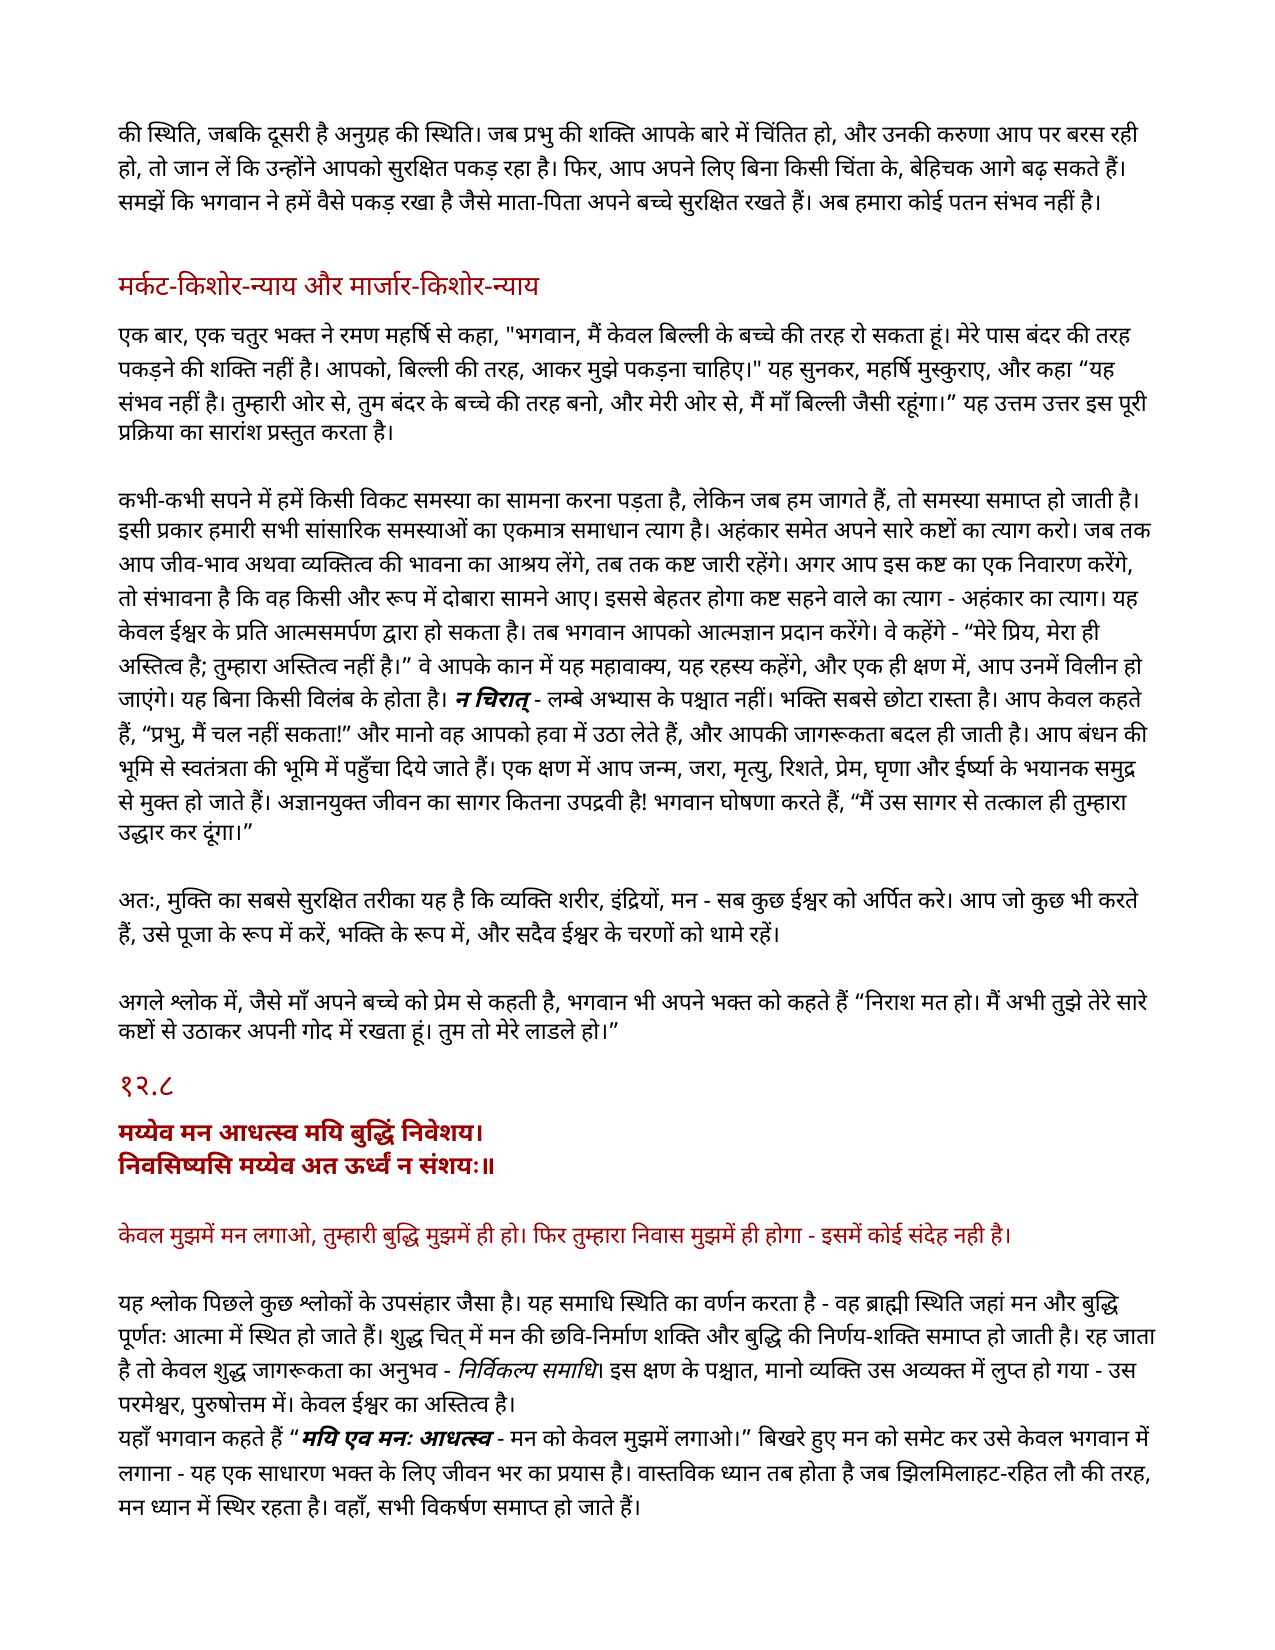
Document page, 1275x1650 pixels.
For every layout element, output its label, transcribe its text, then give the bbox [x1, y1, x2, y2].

subtitle १२.८ [118, 1064, 1157, 1107]
text निवसिष्यसि मय्येव अत ऊर्ध्वं न संशयः॥ [118, 1152, 1157, 1184]
subtitle मर्कट-किशोर-न्याय और मार्जार-किशोर-न्याय [118, 266, 1157, 306]
text कभी-कभी सपने में हमें किसी विकट समस्या का सामना करना पड़ता है, लेकिन जब हम जागते हैं, तो समस्या समाप्त हो जाती है। इसी प्रकार हमारी सभी सांसारिक समस्याओं का एकमात्र समाधान त्याग है। अहंकार समेत अपने सारे कष्टों का त्याग करो। जब तक आप जीव-भाव अथवा व्यक्तित्व की भावना का आश्रय लेंगे, तब तक कष्ट जारी रहेंगे। अगर आप इस कष्ट का एक निवारण करेंगे, तो संभावना है कि वह किसी और रूप में दोबारा सामने आए। इससे बेहतर होगा कष्ट सहने वाले का त्याग - अहंकार का त्याग। यह केवल ईश्वर के प्रति आत्मसमर्पण द्वारा हो सकता है। तब भगवान आपको आत्मज्ञान प्रदान करेंगे। वे कहेंगे - “मेरे प्रिय, मेरा ही अस्तित्व है; तुम्हारा अस्तित्व नहीं है।” वे आपके कान में यह महावाक्य, यह रहस्य कहेंगे, और एक ही क्षण में, आप उनमें विलीन हो जाएंगे। यह बिना किसी विलंब के होता है। न चिरात् - लम्बे अभ्यास के पश्चात नहीं। भक्ति सबसे छोटा रास्ता है। आप केवल कहते हैं, “प्रभु, मैं चल नहीं सकता!” और मानो वह आपको हवा में उठा लेते हैं, और आपकी जागरूकता बदल ही जाती है। आप बंधन की भूमि से स्वतंत्रता की भूमि में पहुँचा दिये जाते हैं। एक क्षण में आप जन्म, जरा, मृत्यु, रिशते, प्रेम, घृणा और ईर्ष्या के भयानक समुद्र से मुक्त हो जाते हैं। अज्ञानयुक्त जीवन का सागर कितना उपद्रवी है! भगवान घोषणा करते हैं, “मैं उस सागर से तत्काल ही तुम्हारा उद्धार कर दूंगा।” [118, 484, 1157, 849]
text एक बार, एक चतुर भक्त ने रमण महर्षि से कहा, "भगवान, मैं केवल बिल्ली के बच्चे की तरह रो सकता हूं। मेरे पास बंदर की तरह पकड़ने की शक्ति नहीं है। आपको, बिल्ली की तरह, आकर मुझे पकड़ना चाहिए।" यह सुनकर, महर्षि मुस्कुराए, और कहा “यह संभव नहीं है। तुम्हारी ओर से, तुम बंदर के बच्चे की तरह बनो, और मेरी ओर से, मैं माँ बिल्ली जैसी रहूंगा।” यह उत्तम उत्तर इस पूरी प्रक्रिया का सारांश प्रस्तुत करता है। [118, 319, 1157, 450]
text मय्येव मन आधत्स्व मयि बुद्धिं निवेशय। [118, 1119, 1157, 1152]
text यहाँ भगवान कहते हैं “मयि एव मनः आधत्स्व - मन को केवल मुझमें लगाओ।” बिखरे हुए मन को समेट कर उसे केवल भगवान में लगाना - यह एक साधारण भक्त के लिए जीवन भर का प्रयास है। वास्तविक ध्यान तब होता है जब झिलमिलाहट-रहित लौ की तरह, मन ध्यान में स्थिर रहता है। वहाँ, सभी विकर्षण समाप्त हो जाते हैं। [118, 1422, 1157, 1524]
text अतः, मुक्ति का सबसे सुरक्षित तरीका यह है कि व्यक्ति शरीर, इंद्रियों, मन - सब कुछ ईश्वर को अर्पित करे। आप जो कुछ भी करते हैं, उसे पूजा के रूप में करें, भक्ति के रूप में, और सदैव ईश्वर के चरणों को थामे रहें। [118, 884, 1157, 951]
text यह श्लोक पिछले कुछ श्लोकों के उपसंहार जैसा है। यह समाधि स्थिति का वर्णन करता है - वह ब्राह्मी स्थिति जहां मन और बुद्धि पूर्णतः आत्मा में स्थित हो जाते हैं। शुद्ध चित् में मन की छवि-निर्माण शक्ति और बुद्धि की निर्णय-शक्ति समाप्त हो जाती है। रह जाता है तो केवल शुद्ध जागरूकता का अनुभव - निर्विकल्प समाधि। इस क्षण के पश्चात, मानो व्यक्ति उस अव्यक्त में लुप्त हो गया - उस परमेश्वर, पुरुषोत्तम में। केवल ईश्वर का अस्तित्व है। [118, 1286, 1157, 1422]
text केवल मुझमें मन लगाओ, तुम्हारी बुद्धि मुझमें ही हो। फिर तुम्हारा निवास मुझमें ही होगा - इसमें कोई संदेह नही है। [118, 1218, 1157, 1252]
text की स्थिति, जबकि दूसरी है अनुग्रह की स्थिति। जब प्रभु की शक्ति आपके बारे में चिंतित हो, और उनकी करुणा आप पर बरस रही हो, तो जान लें कि उन्होंने आपको सुरक्षित पकड़ रहा है। फिर, आप अपने लिए बिना किसी चिंता के, बेहिचक आगे बढ़ सकते हैं। समझें कि भगवान ने हमें वैसे पकड़ रखा है जैसे माता-पिता अपने बच्चे सुरक्षित रखते हैं। अब हमारा कोई पतन संभव नहीं है। [118, 118, 1157, 220]
text अगले श्लोक में, जैसे माँ अपने बच्चे को प्रेम से कहती है, भगवान भी अपने भक्त को कहते हैं “निराश मत हो। मैं अभी तुझे तेरे सारे कष्टों से उठाकर अपनी गोद में रखता हूं। तुम तो मेरे लाडले हो।” [118, 985, 1157, 1049]
